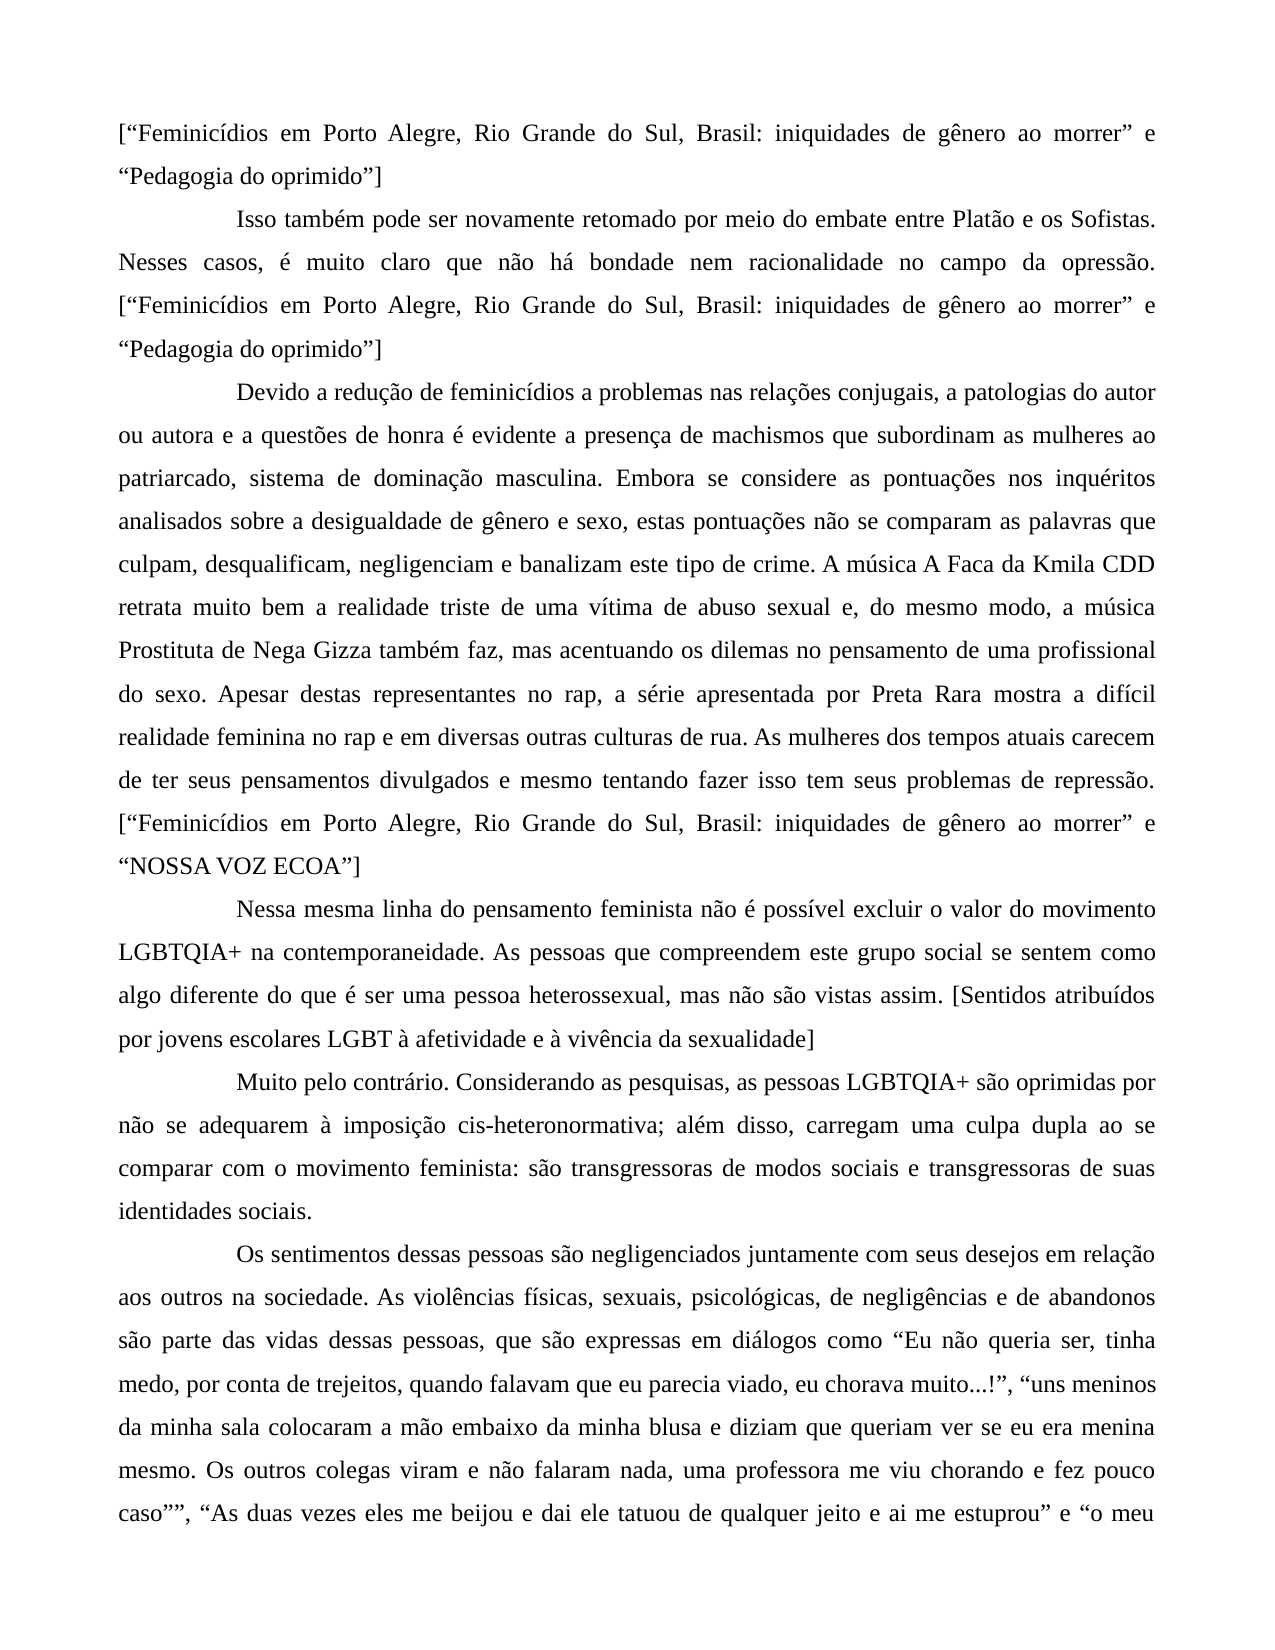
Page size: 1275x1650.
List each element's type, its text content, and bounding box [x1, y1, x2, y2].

text [“Feminicídios em Porto Alegre, Rio Grande do Sul, Brasil: iniquidades de gênero ao morrer” e “Pedagogia do oprimido”] [118, 118, 1157, 190]
text Isso também pode ser novamente retomado por meio do embate entre Platão e os Sofistas. Nesses casos, é muito claro que não há bondade nem racionalidade no campo da opressão. [“Feminicídios em Porto Alegre, Rio Grande do Sul, Brasil: iniquidades de gênero ao morrer” e “Pedagogia do oprimido”] [118, 204, 1157, 362]
text Nessa mesma linha do pensamento feminista não é possível excluir o valor do movimento LGBTQIA+ na contemporaneidade. As pessoas que compreendem este grupo social se sentem como algo diferente do que é ser uma pessoa heterossexual, mas não são vistas assim. [Sentidos atribuídos por jovens escolares LGBT à afetividade e à vivência da sexualidade] [118, 894, 1157, 1052]
text Os sentimentos dessas pessoas são negligenciados juntamente com seus desejos em relação aos outros na sociedade. As violências físicas, sexuais, psicológicas, de negligências e de abandonos são parte das vidas dessas pessoas, que são expressas em diálogos como “Eu não queria ser, tinha medo, por conta de trejeitos, quando falavam que eu parecia viado, eu chorava muito...!”, “uns meninos da minha sala colocaram a mão embaixo da minha blusa e diziam que queriam ver se eu era menina mesmo. Os outros colegas viram e não falaram nada, uma professora me viu chorando e fez pouco caso””, “As duas vezes eles me beijou e dai ele tatuou de qualquer jeito e ai me estuprou” e “o meu [118, 1239, 1157, 1527]
text Devido a redução de feminicídios a problemas nas relações conjugais, a patologias do autor ou autora e a questões de honra é evidente a presença de machismos que subordinam as mulheres ao patriarcado, sistema de dominação masculina. Embora se considere as pontuações nos inquéritos analisados sobre a desigualdade de gênero e sexo, estas pontuações não se comparam as palavras que culpam, desqualificam, negligenciam e banalizam este tipo de crime. A música A Faca da Kmila CDD retrata muito bem a realidade triste de uma vítima de abuso sexual e, do mesmo modo, a música Prostituta de Nega Gizza também faz, mas acentuando os dilemas no pensamento de uma profissional do sexo. Apesar destas representantes no rap, a série apresentada por Preta Rara mostra a difícil realidade feminina no rap e em diversas outras culturas de rua. As mulheres dos tempos atuais carecem de ter seus pensamentos divulgados e mesmo tentando fazer isso tem seus problemas de repressão. [“Feminicídios em Porto Alegre, Rio Grande do Sul, Brasil: iniquidades de gênero ao morrer” e “NOSSA VOZ ECOA”] [118, 377, 1157, 880]
text Muito pelo contrário. Considerando as pesquisas, as pessoas LGBTQIA+ são oprimidas por não se adequarem à imposição cis-heteronormativa; além disso, carregam uma culpa dupla ao se comparar com o movimento feminista: são transgressoras de modos sociais e transgressoras de suas identidades sociais. [118, 1067, 1157, 1225]
